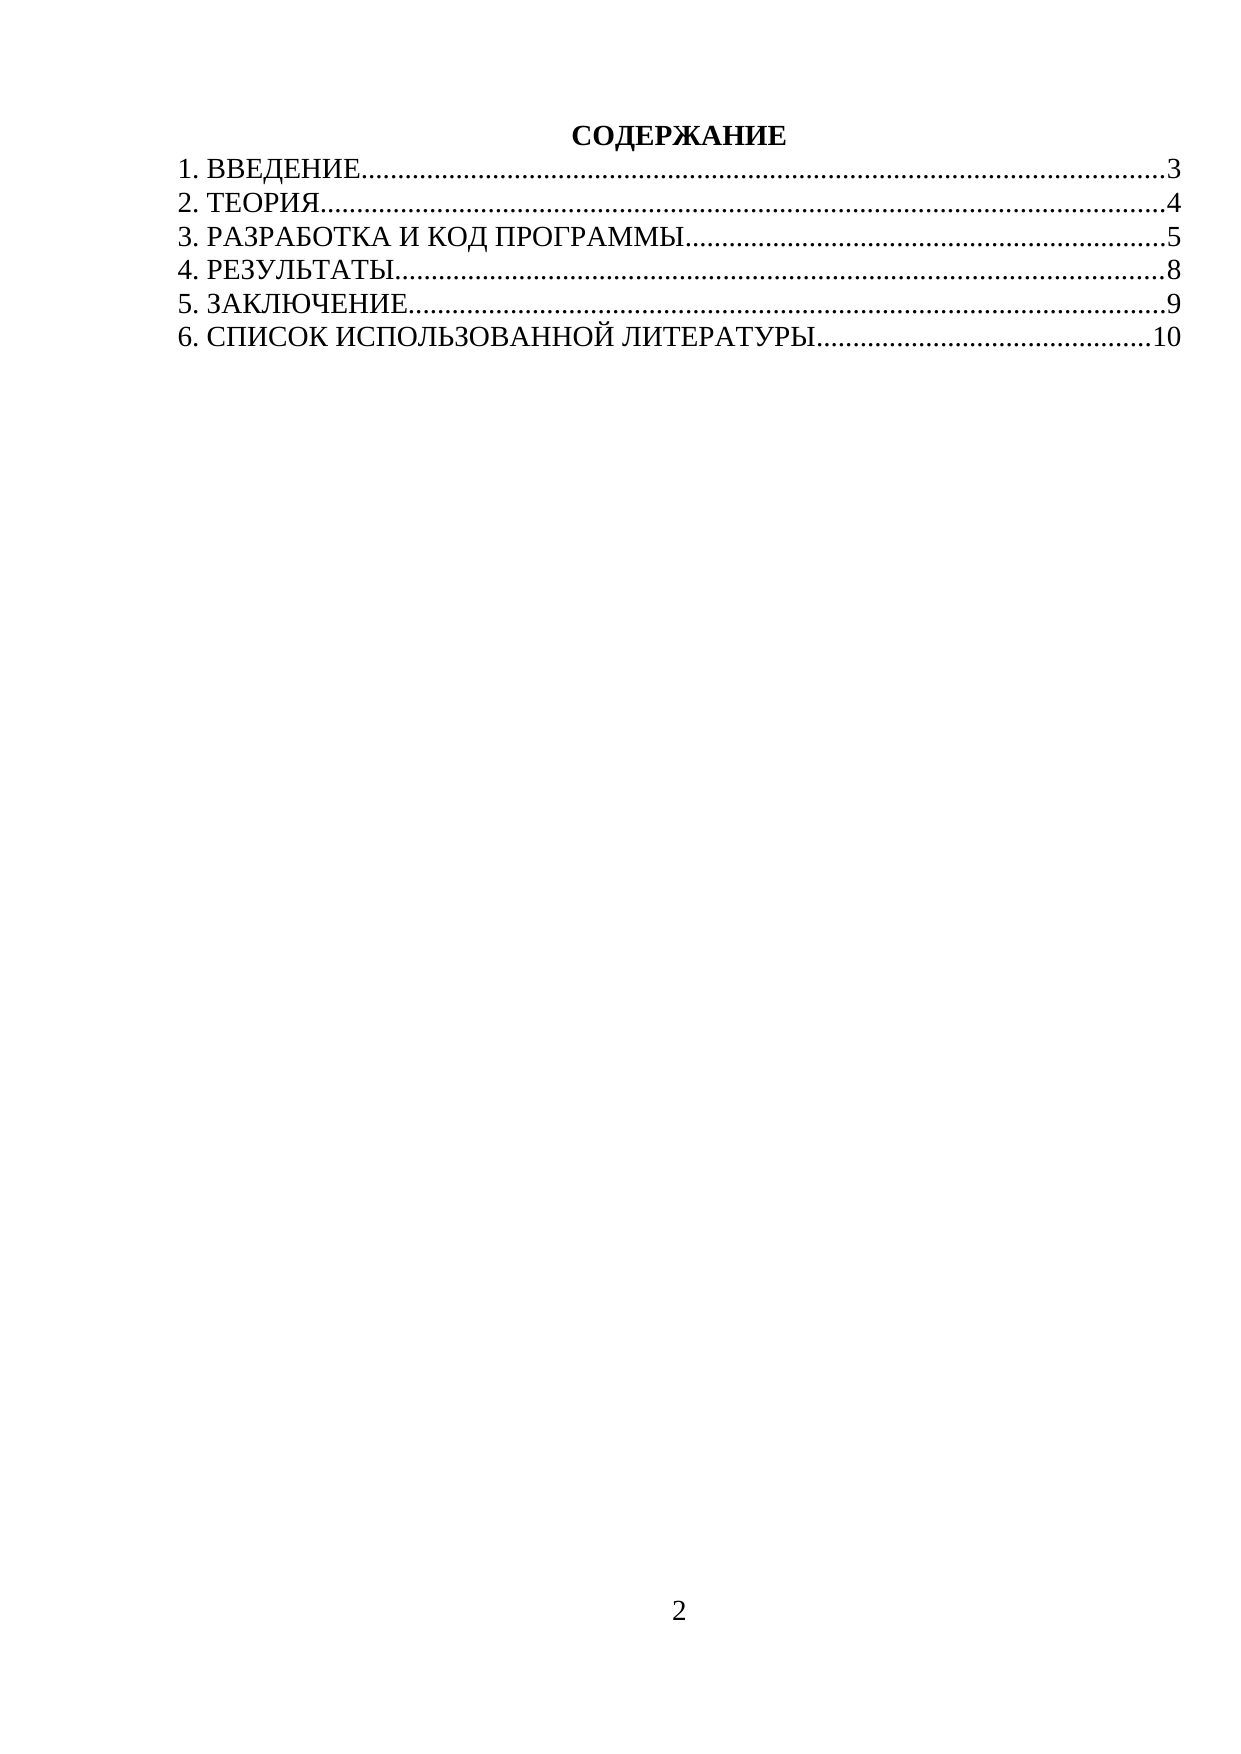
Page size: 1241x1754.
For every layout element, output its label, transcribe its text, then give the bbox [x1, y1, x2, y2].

subtitle СОДЕРЖАНИЕ [177, 118, 1181, 152]
text 2. ТЕОРИЯ 4 [177, 185, 1181, 219]
text 5. ЗАКЛЮЧЕНИЕ 9 [177, 286, 1181, 319]
text 3. РАЗРАБОТКА И КОД ПРОГРАММЫ 5 [177, 219, 1181, 252]
text 6. СПИСОК ИСПОЛЬЗОВАННОЙ ЛИТЕРАТУРЫ 10 [177, 319, 1181, 353]
text 4. РЕЗУЛЬТАТЫ 8 [177, 252, 1181, 286]
text 1. ВВЕДЕНИЕ 3 [177, 152, 1181, 185]
